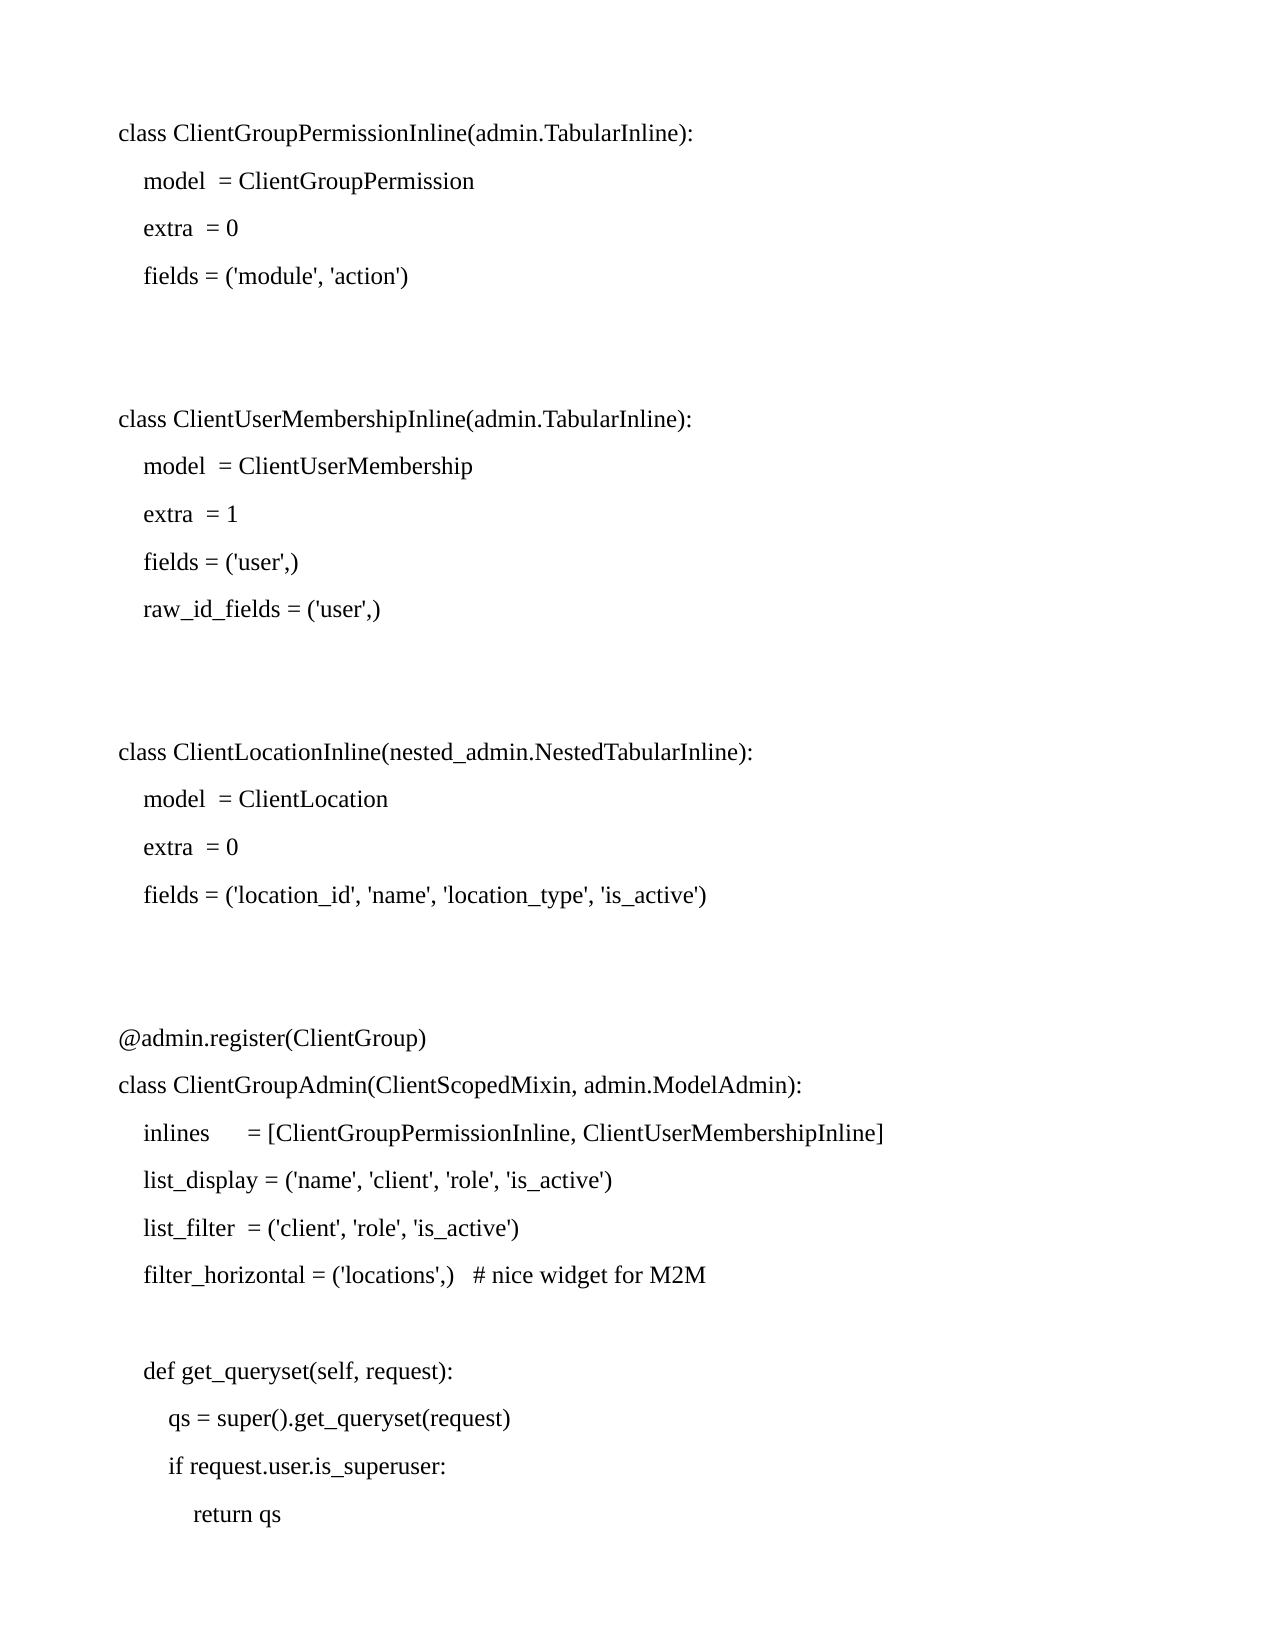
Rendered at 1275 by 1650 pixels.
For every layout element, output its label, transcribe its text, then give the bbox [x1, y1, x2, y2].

text model = ClientUserMembership [118, 451, 1157, 480]
text class ClientUserMembershipInline(admin.TabularInline): [118, 404, 1157, 432]
text model = ClientGroupPermission [118, 166, 1157, 194]
text filter_horizontal = ('locations',) # nice widget for M2M [118, 1261, 1157, 1289]
text extra = 0 [118, 832, 1157, 861]
text extra = 0 [118, 213, 1157, 242]
text inlines = [ClientGroupPermissionInline, ClientUserMembershipInline] [118, 1118, 1157, 1147]
text def get_queryset(self, request): [118, 1356, 1157, 1384]
text model = ClientLocation [118, 784, 1157, 813]
text list_display = ('name', 'client', 'role', 'is_active') [118, 1165, 1157, 1194]
text if request.user.is_superuser: [118, 1451, 1157, 1480]
text fields = ('module', 'action') [118, 261, 1157, 290]
text qs = super().get_queryset(request) [118, 1403, 1157, 1432]
text fields = ('location_id', 'name', 'location_type', 'is_active') [118, 880, 1157, 908]
text list_filter = ('client', 'role', 'is_active') [118, 1213, 1157, 1242]
text extra = 1 [118, 499, 1157, 528]
text class ClientGroupAdmin(ClientScopedMixin, admin.ModelAdmin): [118, 1070, 1157, 1099]
text class ClientGroupPermissionInline(admin.TabularInline): [118, 118, 1157, 147]
text class ClientLocationInline(nested_admin.NestedTabularInline): [118, 737, 1157, 766]
text @admin.register(ClientGroup) [118, 1023, 1157, 1051]
text fields = ('user',) [118, 547, 1157, 575]
text return qs [118, 1499, 1157, 1527]
text raw_id_fields = ('user',) [118, 594, 1157, 623]
